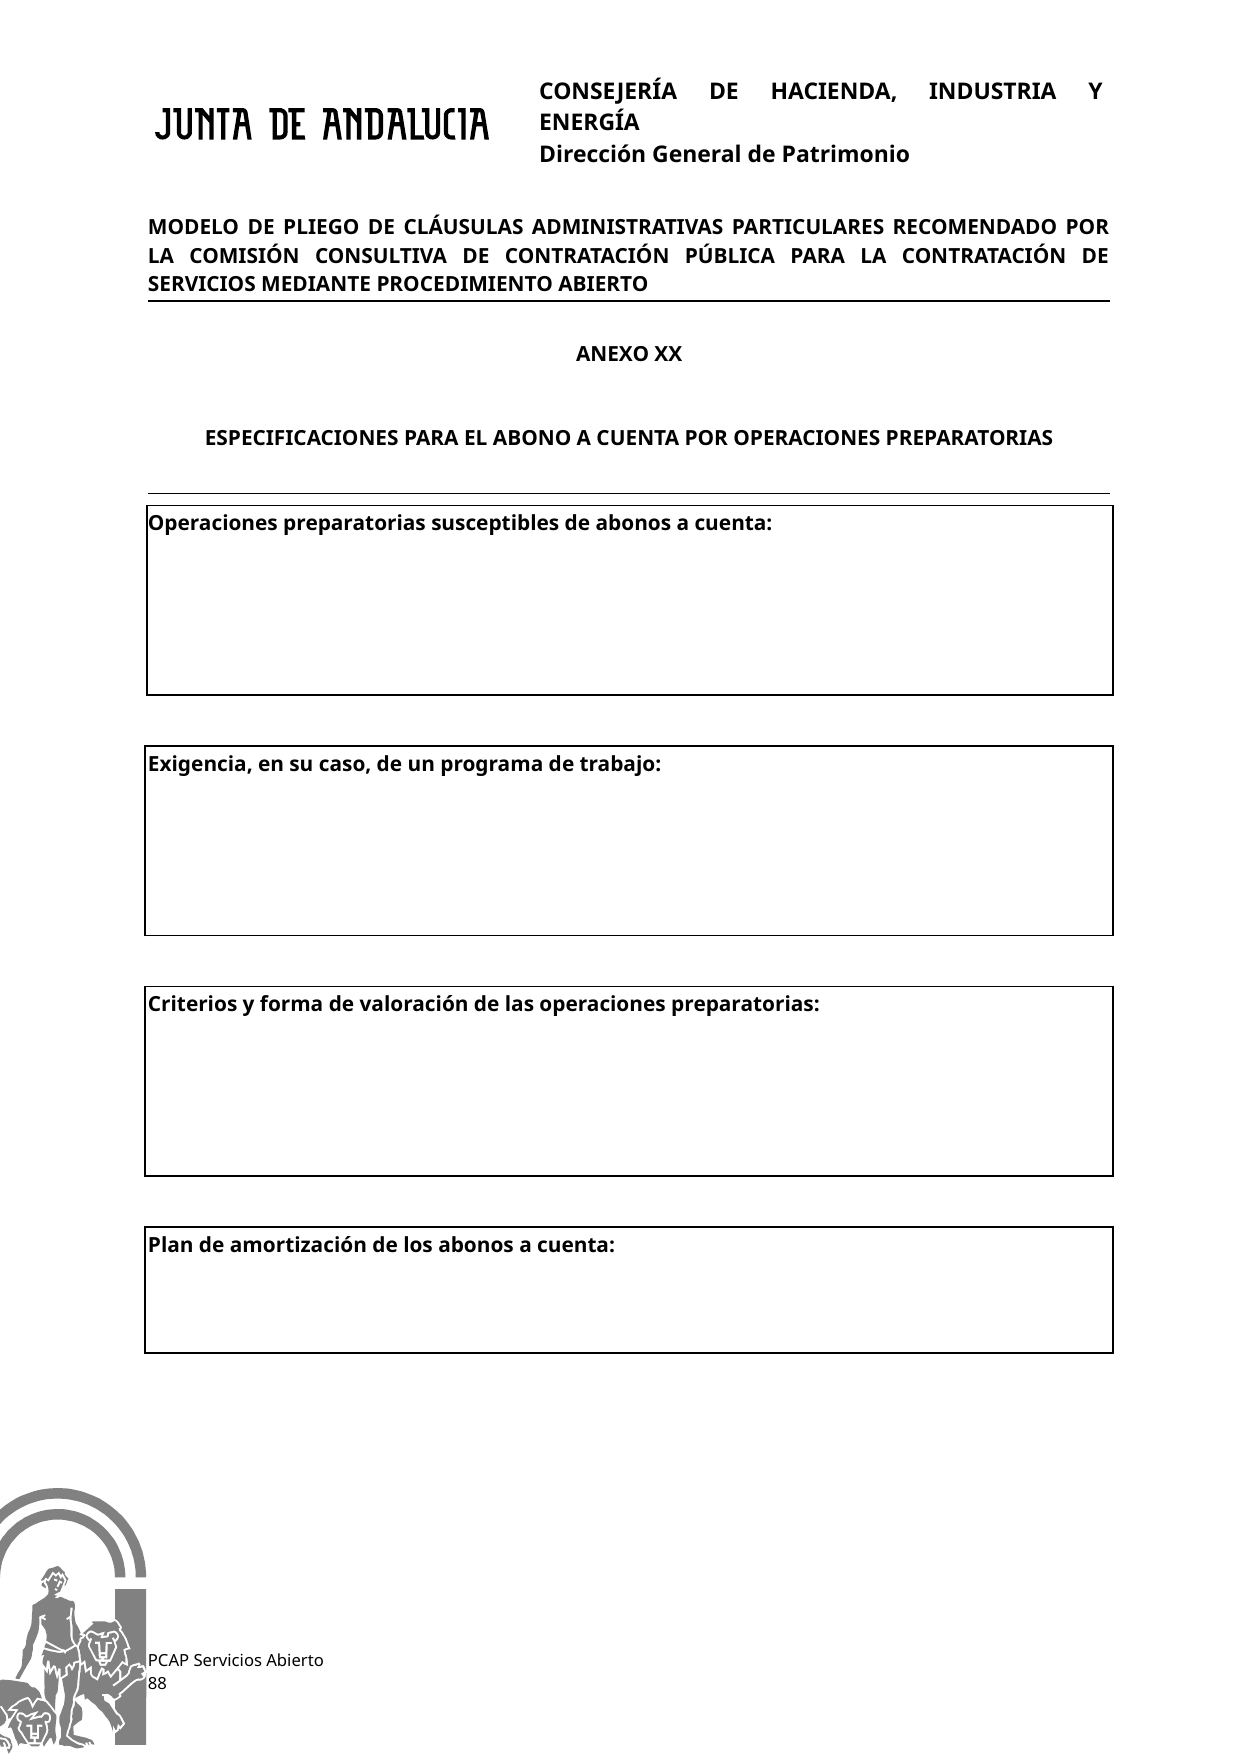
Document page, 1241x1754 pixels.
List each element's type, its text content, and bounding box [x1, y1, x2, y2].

text Plan de amortización de los abonos a cuenta: [146, 1228, 1112, 1258]
text Operaciones preparatorias susceptibles de abonos a cuenta: [148, 506, 1112, 537]
text MODELO DE PLIEGO DE CLÁUSULAS ADMINISTRATIVAS PARTICULARES RECOMENDADO POR LA COMISIÓN CONSULTIVA DE CONTRATACIÓN PÚBLICA PARA LA CONTRATACIÓN DE SERVICIOS MEDIANTE PROCEDIMIENTO ABIERTO [148, 212, 1110, 300]
text Criterios y forma de valoración de las operaciones preparatorias: [146, 987, 1112, 1018]
subtitle ANEXO XX [148, 339, 1110, 368]
text Exigencia, en su caso, de un programa de trabajo: [146, 747, 1112, 777]
text ESPECIFICACIONES PARA EL ABONO A CUENTA POR OPERACIONES PREPARATORIAS [148, 423, 1110, 452]
